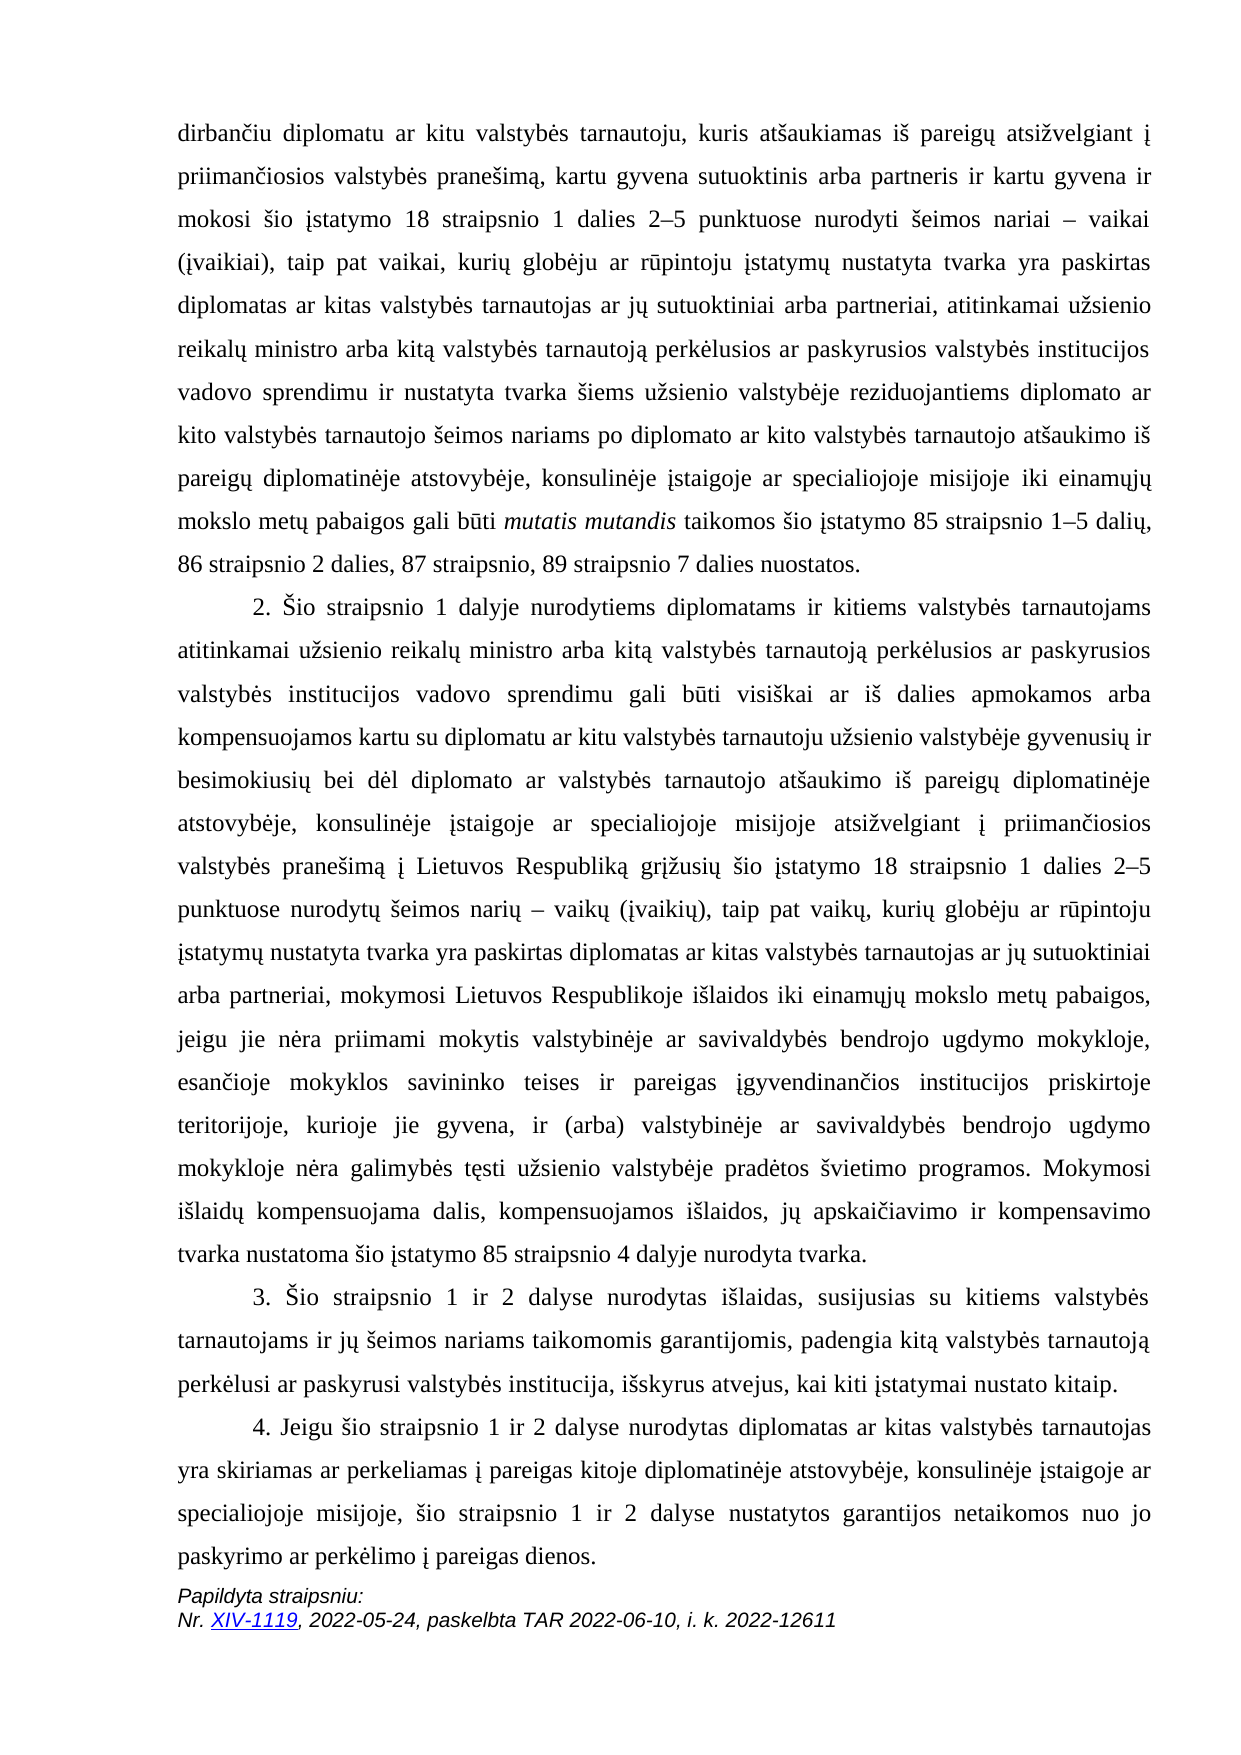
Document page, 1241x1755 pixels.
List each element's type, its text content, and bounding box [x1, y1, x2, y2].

text 3. Šio straipsnio 1 ir 2 dalyse nurodytas išlaidas, susijusias su kitiems valstybės tarnautojams ir jų šeimos nariams taikomomis garantijomis, padengia kitą valstybės tarnautoją perkėlusi ar paskyrusi valstybės institucija, išskyrus atvejus, kai kiti įstatymai nustato kitaip. [177, 1282, 1152, 1397]
text dirbančiu diplomatu ar kitu valstybės tarnautoju, kuris atšaukiamas iš pareigų atsižvelgiant į priimančiosios valstybės pranešimą, kartu gyvena sutuoktinis arba partneris ir kartu gyvena ir mokosi šio įstatymo 18 straipsnio 1 dalies 2–5 punktuose nurodyti šeimos nariai – vaikai (įvaikiai), taip pat vaikai, kurių globėju ar rūpintoju įstatymų nustatyta tvarka yra paskirtas diplomatas ar kitas valstybės tarnautojas ar jų sutuoktiniai arba partneriai, atitinkamai užsienio reikalų ministro arba kitą valstybės tarnautoją perkėlusios ar paskyrusios valstybės institucijos vadovo sprendimu ir nustatyta tvarka šiems užsienio valstybėje reziduojantiems diplomato ar kito valstybės tarnautojo šeimos nariams po diplomato ar kito valstybės tarnautojo atšaukimo iš pareigų diplomatinėje atstovybėje, konsulinėje įstaigoje ar specialiojoje misijoje iki einamųjų mokslo metų pabaigos gali būti mutatis mutandis taikomos šio įstatymo 85 straipsnio 1–5 dalių, 86 straipsnio 2 dalies, 87 straipsnio, 89 straipsnio 7 dalies nuostatos. [177, 118, 1152, 578]
text 2. Šio straipsnio 1 dalyje nurodytiems diplomatams ir kitiems valstybės tarnautojams atitinkamai užsienio reikalų ministro arba kitą valstybės tarnautoją perkėlusios ar paskyrusios valstybės institucijos vadovo sprendimu gali būti visiškai ar iš dalies apmokamos arba kompensuojamos kartu su diplomatu ar kitu valstybės tarnautoju užsienio valstybėje gyvenusių ir besimokiusių bei dėl diplomato ar valstybės tarnautojo atšaukimo iš pareigų diplomatinėje atstovybėje, konsulinėje įstaigoje ar specialiojoje misijoje atsižvelgiant į priimančiosios valstybės pranešimą į Lietuvos Respubliką grįžusių šio įstatymo 18 straipsnio 1 dalies 2–5 punktuose nurodytų šeimos narių – vaikų (įvaikių), taip pat vaikų, kurių globėju ar rūpintoju įstatymų nustatyta tvarka yra paskirtas diplomatas ar kitas valstybės tarnautojas ar jų sutuoktiniai arba partneriai, mokymosi Lietuvos Respublikoje išlaidos iki einamųjų mokslo metų pabaigos, jeigu jie nėra priimami mokytis valstybinėje ar savivaldybės bendrojo ugdymo mokykloje, esančioje mokyklos savininko teises ir pareigas įgyvendinančios institucijos priskirtoje teritorijoje, kurioje jie gyvena, ir (arba) valstybinėje ar savivaldybės bendrojo ugdymo mokykloje nėra galimybės tęsti užsienio valstybėje pradėtos švietimo programos. Mokymosi išlaidų kompensuojama dalis, kompensuojamos išlaidos, jų apskaičiavimo ir kompensavimo tvarka nustatoma šio įstatymo 85 straipsnio 4 dalyje nurodyta tvarka. [177, 592, 1152, 1268]
text 4. Jeigu šio straipsnio 1 ir 2 dalyse nurodytas diplomatas ar kitas valstybės tarnautojas yra skiriamas ar perkeliamas į pareigas kitoje diplomatinėje atstovybėje, konsulinėje įstaigoje ar specialiojoje misijoje, šio straipsnio 1 ir 2 dalyse nustatytos garantijos netaikomos nuo jo paskyrimo ar perkėlimo į pareigas dienos. [177, 1412, 1152, 1570]
text Papildyta straipsniu: [177, 1584, 1152, 1608]
text Nr. XIV-1119, 2022-05-24, paskelbta TAR 2022-06-10, i. k. 2022-12611 [177, 1608, 1152, 1632]
